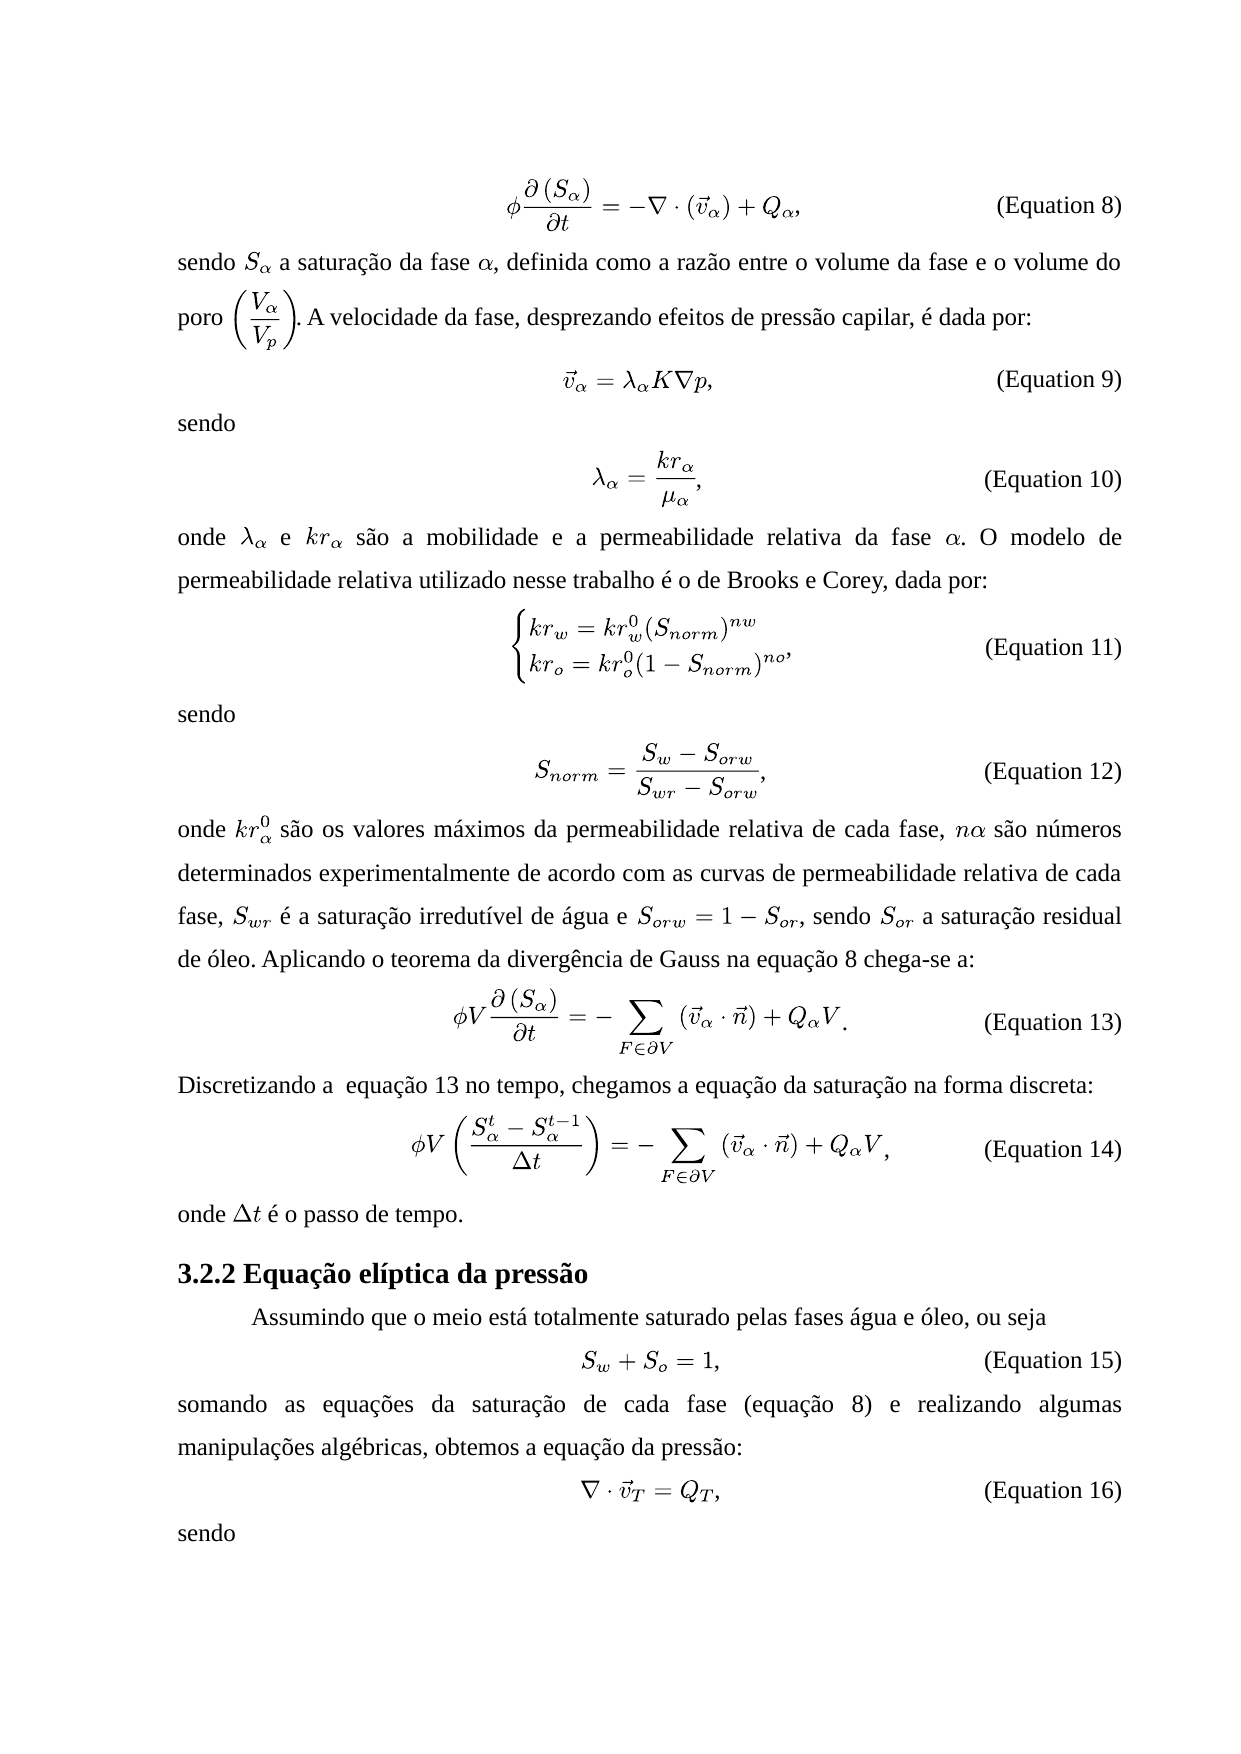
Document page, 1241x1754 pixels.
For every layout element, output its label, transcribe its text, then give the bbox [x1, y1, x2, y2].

text [177, 451, 661, 507]
text onde e são a mobilidade e a permeabilidade relativa da fase . O modelo de permeabilidade relativa utilizado nesse trabalho é o de Brooks e Corey, dada por: [177, 522, 1122, 593]
text Discretizando a equação 13 no tempo, chegamos a equação da saturação na forma discreta: [177, 1070, 1122, 1099]
text [177, 608, 523, 684]
text , (Equation 11) [525, 608, 1122, 684]
text . (Equation 13) [177, 987, 1122, 1056]
text onde é o passo de tempo. [177, 1199, 1122, 1227]
text , (Equation 16) [177, 1475, 1122, 1504]
text , (Equation 10) [664, 451, 1122, 507]
text , (Equation 8) [177, 177, 1122, 232]
text sendo [177, 408, 1122, 436]
text sendo [177, 1518, 1122, 1547]
text , (Equation 15) [177, 1346, 1122, 1374]
text , (Equation 9) [177, 364, 1122, 393]
text , (Equation 12) [177, 742, 1122, 799]
text sendo a saturação da fase , definida como a razão entre o volume da fase e o volume do poro . A velocidade da fase, desprezando efeitos de pressão capilar, é dada por: [177, 247, 1122, 350]
text Assumindo que o meio está totalmente saturado pelas fases água e óleo, ou seja [177, 1302, 1122, 1331]
text onde são os valores máximos da permeabilidade relativa de cada fase, são números determinados experimentalmente de acordo com as curvas de permeabilidade relativa de cada fase, é a saturação irredutível de água e , sendo a saturação residual de óleo. Aplicando o teorema da divergência de Gauss na equação 8 chega-se a: [177, 814, 1122, 973]
text , (Equation 14) [177, 1113, 1122, 1184]
text somando as equações da saturação de cada fase (equação 8) e realizando algumas manipulações algébricas, obtemos a equação da pressão: [177, 1389, 1122, 1461]
subtitle 3.2.2 Equação elíptica da pressão [177, 1256, 1122, 1290]
text sendo [177, 699, 1122, 728]
